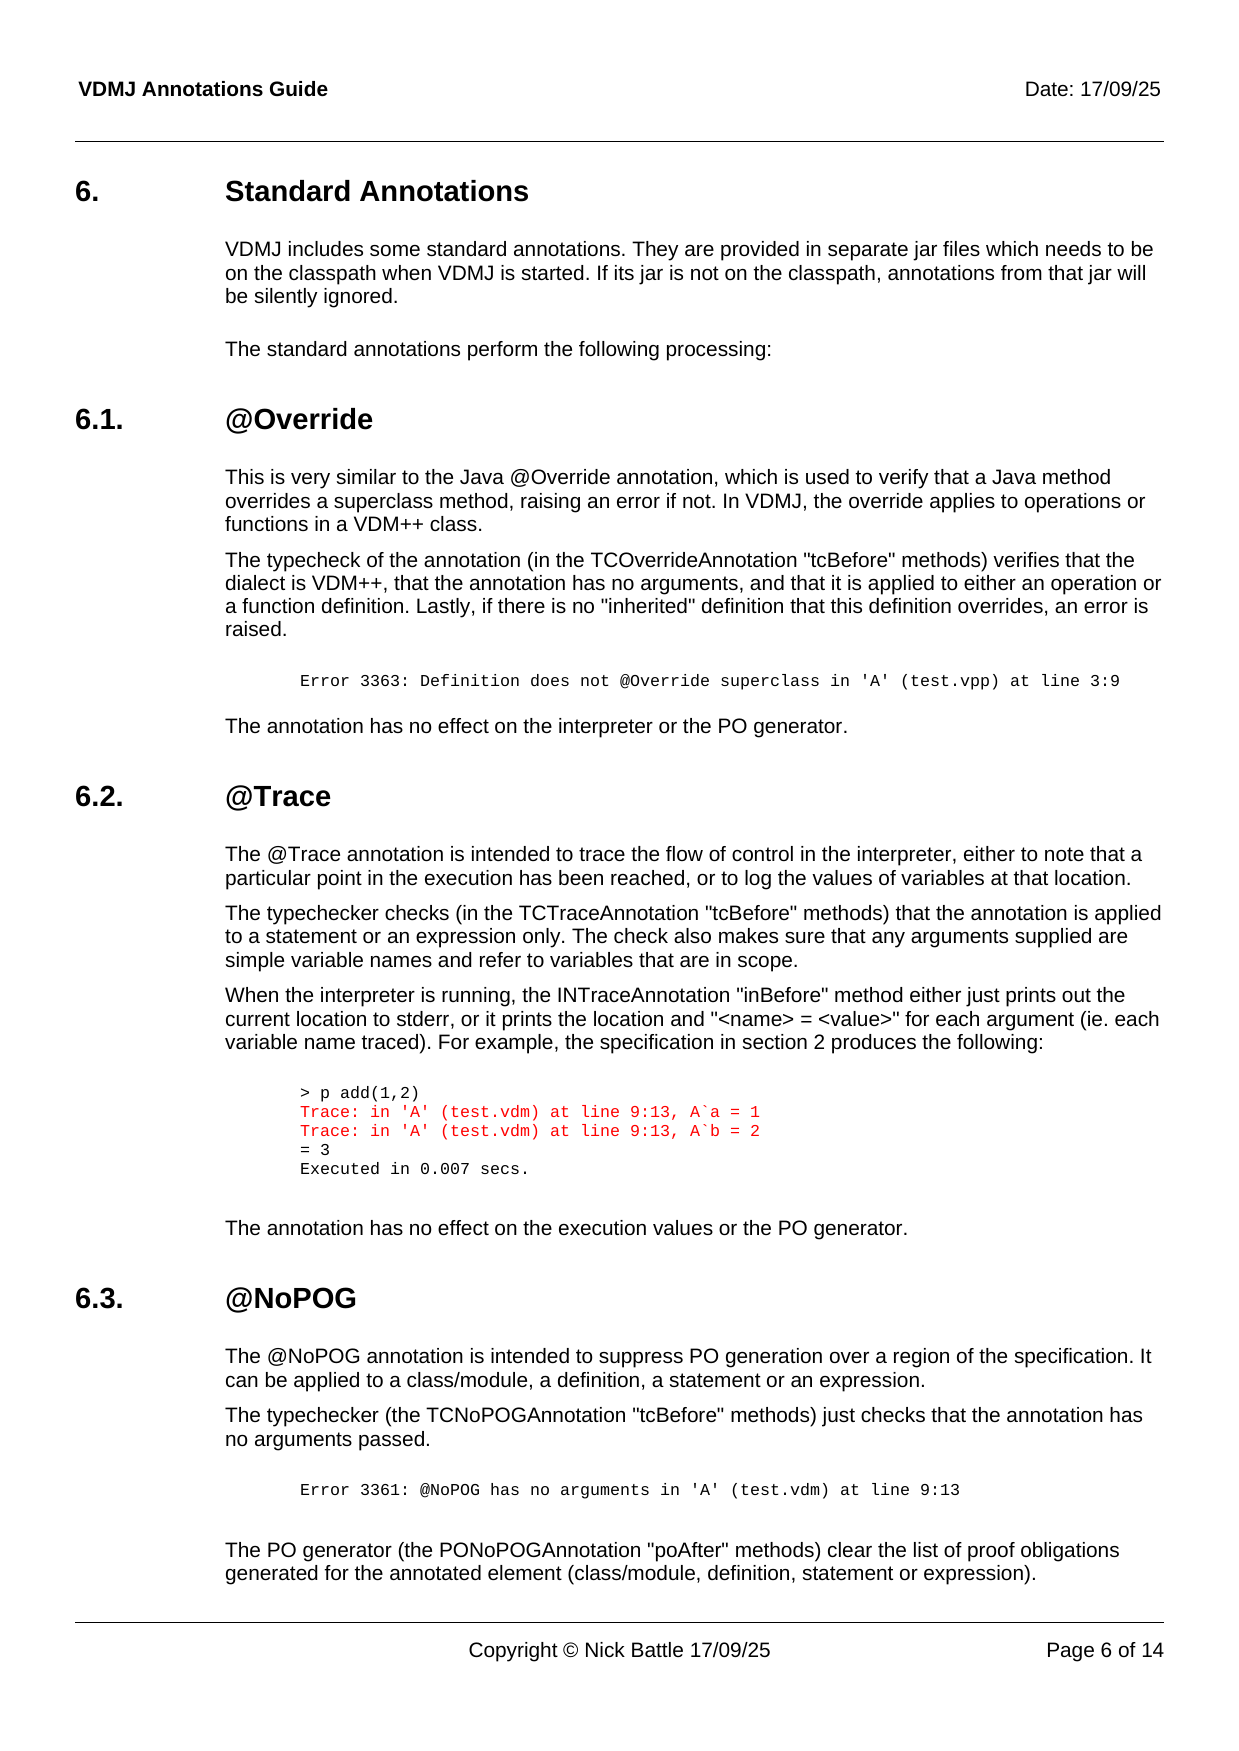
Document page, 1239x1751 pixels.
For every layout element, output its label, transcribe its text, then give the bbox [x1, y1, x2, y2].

text = 3 [300, 1142, 1164, 1160]
text This is very similar to the Java @Override annotation, which is used to verify that a Java method overrides a superclass method, raising an error if not. In VDMJ, the override applies to operations or functions in a VDM++ class. [225, 466, 1164, 536]
text The annotation has no effect on the interpreter or the PO generator. [225, 714, 1164, 738]
subtitle @Override [75, 403, 1164, 436]
text When the interpreter is running, the INTraceAnnotation "inBefore" method either just prints out the current location to stderr, or it prints the location and "<name> = <value>" for each argument (ie. each variable name traced). For example, the specification in section 2 produces the following: [225, 984, 1164, 1054]
text The typechecker (the TCNoPOGAnnotation "tcBefore" methods) just checks that the annotation has no arguments passed. [225, 1404, 1164, 1451]
text The typechecker checks (in the TCTraceAnnotation "tcBefore" methods) that the annotation is applied to a statement or an expression only. The check also makes sure that any arguments supplied are simple variable names and refer to variables that are in scope. [225, 902, 1164, 971]
text The standard annotations perform the following processing: [225, 338, 1164, 361]
text The annotation has no effect on the execution values or the PO generator. [225, 1217, 1164, 1240]
text VDMJ includes some standard annotations. They are provided in separate jar files which needs to be on the classpath when VDMJ is started. If its jar is not on the classpath, annotations from that jar will be silently ignored. [225, 238, 1164, 308]
text The typecheck of the annotation (in the TCOverrideAnnotation "tcBefore" methods) verifies that the dialect is VDM++, that the annotation has no arguments, and that it is applied to either an operation or a function definition. Lastly, if there is no "inherited" definition that this definition overrides, an error is raised. [225, 548, 1164, 641]
text The @NoPOG annotation is intended to suppress PO generation over a region of the specification. It can be applied to a class/module, a definition, a statement or an expression. [225, 1345, 1164, 1392]
text > p add(1,2) [300, 1085, 1164, 1104]
text Error 3363: Definition does not @Override superclass in 'A' (test.vpp) at line 3:9 [300, 672, 1164, 691]
subtitle @NoPOG [75, 1282, 1164, 1315]
subtitle @Trace [75, 780, 1164, 813]
text Trace: in 'A' (test.vdm) at line 9:13, A`a = 1 [300, 1104, 1164, 1123]
text Error 3361: @NoPOG has no arguments in 'A' (test.vdm) at line 9:13 [300, 1482, 1164, 1501]
text The @Trace annotation is intended to trace the flow of control in the interpreter, either to note that a particular point in the execution has been reached, or to log the values of variables at that location. [225, 843, 1164, 889]
text Trace: in 'A' (test.vdm) at line 9:13, A`b = 2 [300, 1123, 1164, 1142]
subtitle Standard Annotations [75, 175, 1164, 208]
text Executed in 0.007 secs. [300, 1160, 1164, 1179]
text The PO generator (the PONoPOGAnnotation "poAfter" methods) clear the list of proof obligations generated for the annotated element (class/module, definition, statement or expression). [225, 1538, 1164, 1585]
